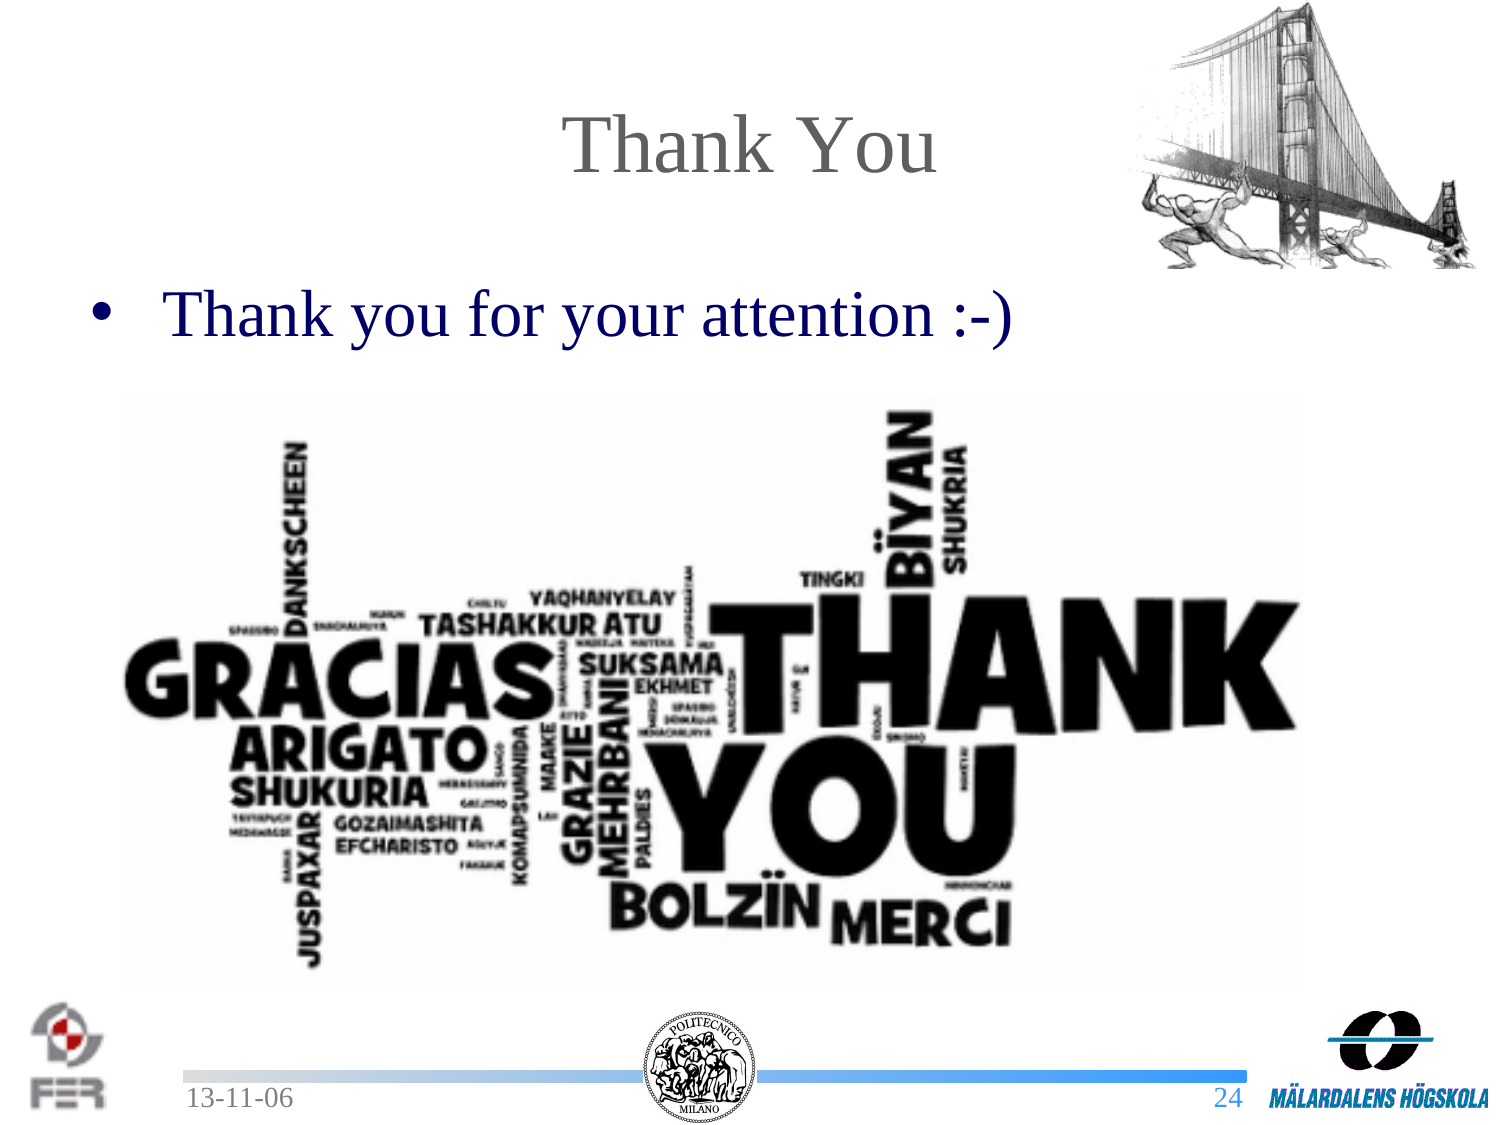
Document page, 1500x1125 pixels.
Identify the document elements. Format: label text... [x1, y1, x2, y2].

text_box 13-11-06 [171, 1070, 396, 1114]
picture [29, 987, 107, 1125]
picture [1368, 1093, 1374, 1104]
picture [121, 395, 1303, 986]
picture [643, 1011, 757, 1123]
picture [1435, 1096, 1441, 1104]
picture [1269, 1011, 1488, 1108]
picture [1454, 1091, 1459, 1108]
picture [1122, 0, 1477, 269]
text_box [1186, 1070, 1258, 1114]
list Thank you for your attention :-) [75, 262, 1426, 1006]
title Thank You [75, 45, 1122, 233]
